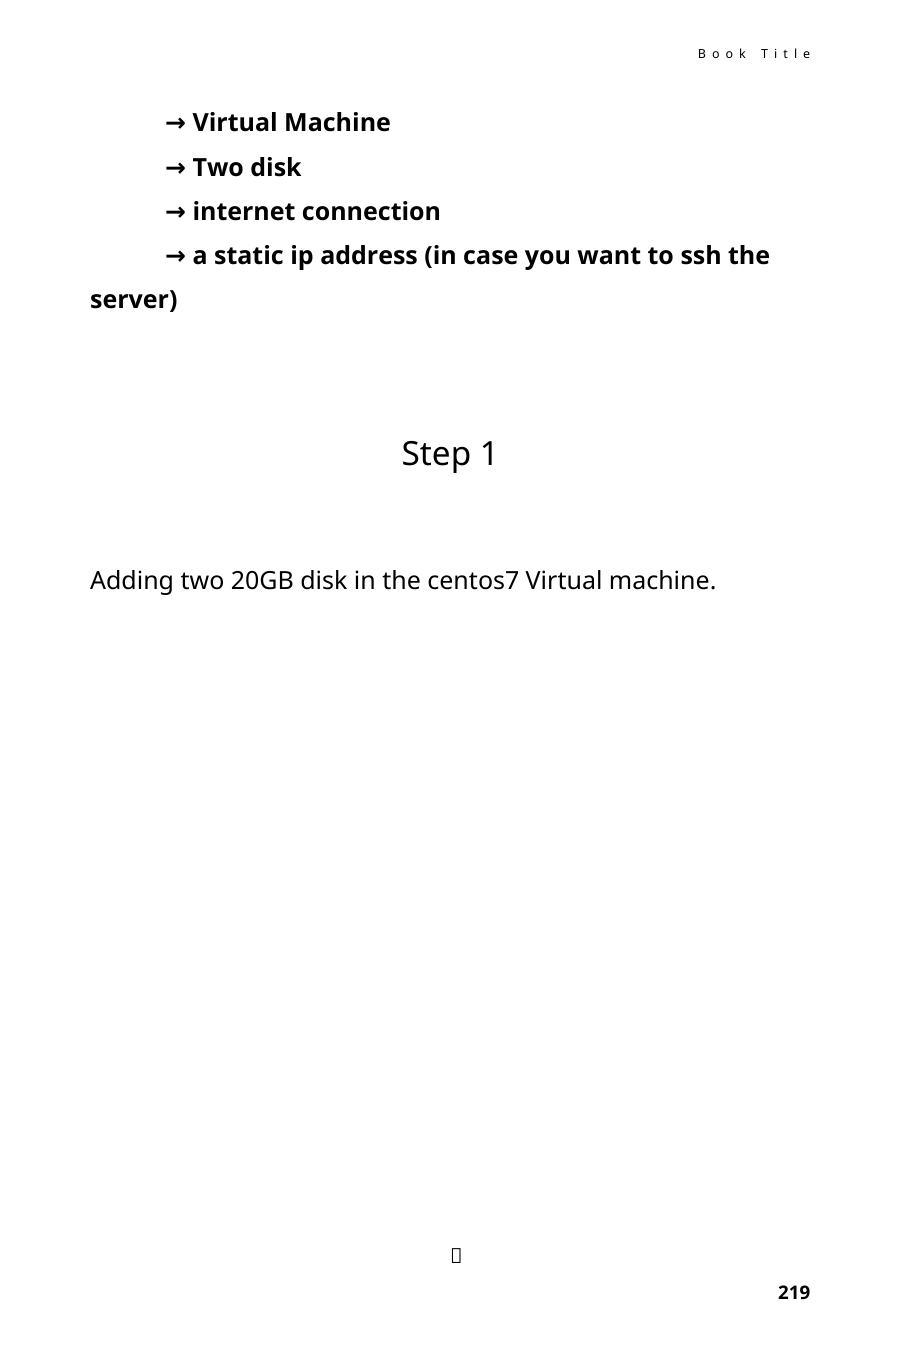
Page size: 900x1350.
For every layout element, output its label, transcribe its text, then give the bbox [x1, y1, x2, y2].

text → Two disk [90, 149, 810, 183]
text → Virtual Machine [90, 105, 810, 139]
text → a static ip address (in case you want to ssh the server) [90, 238, 810, 316]
text → internet connection [90, 193, 810, 228]
text Adding two 20GB disk in the centos7 Virtual machine. [90, 562, 810, 596]
text Step 1 [90, 429, 810, 475]
